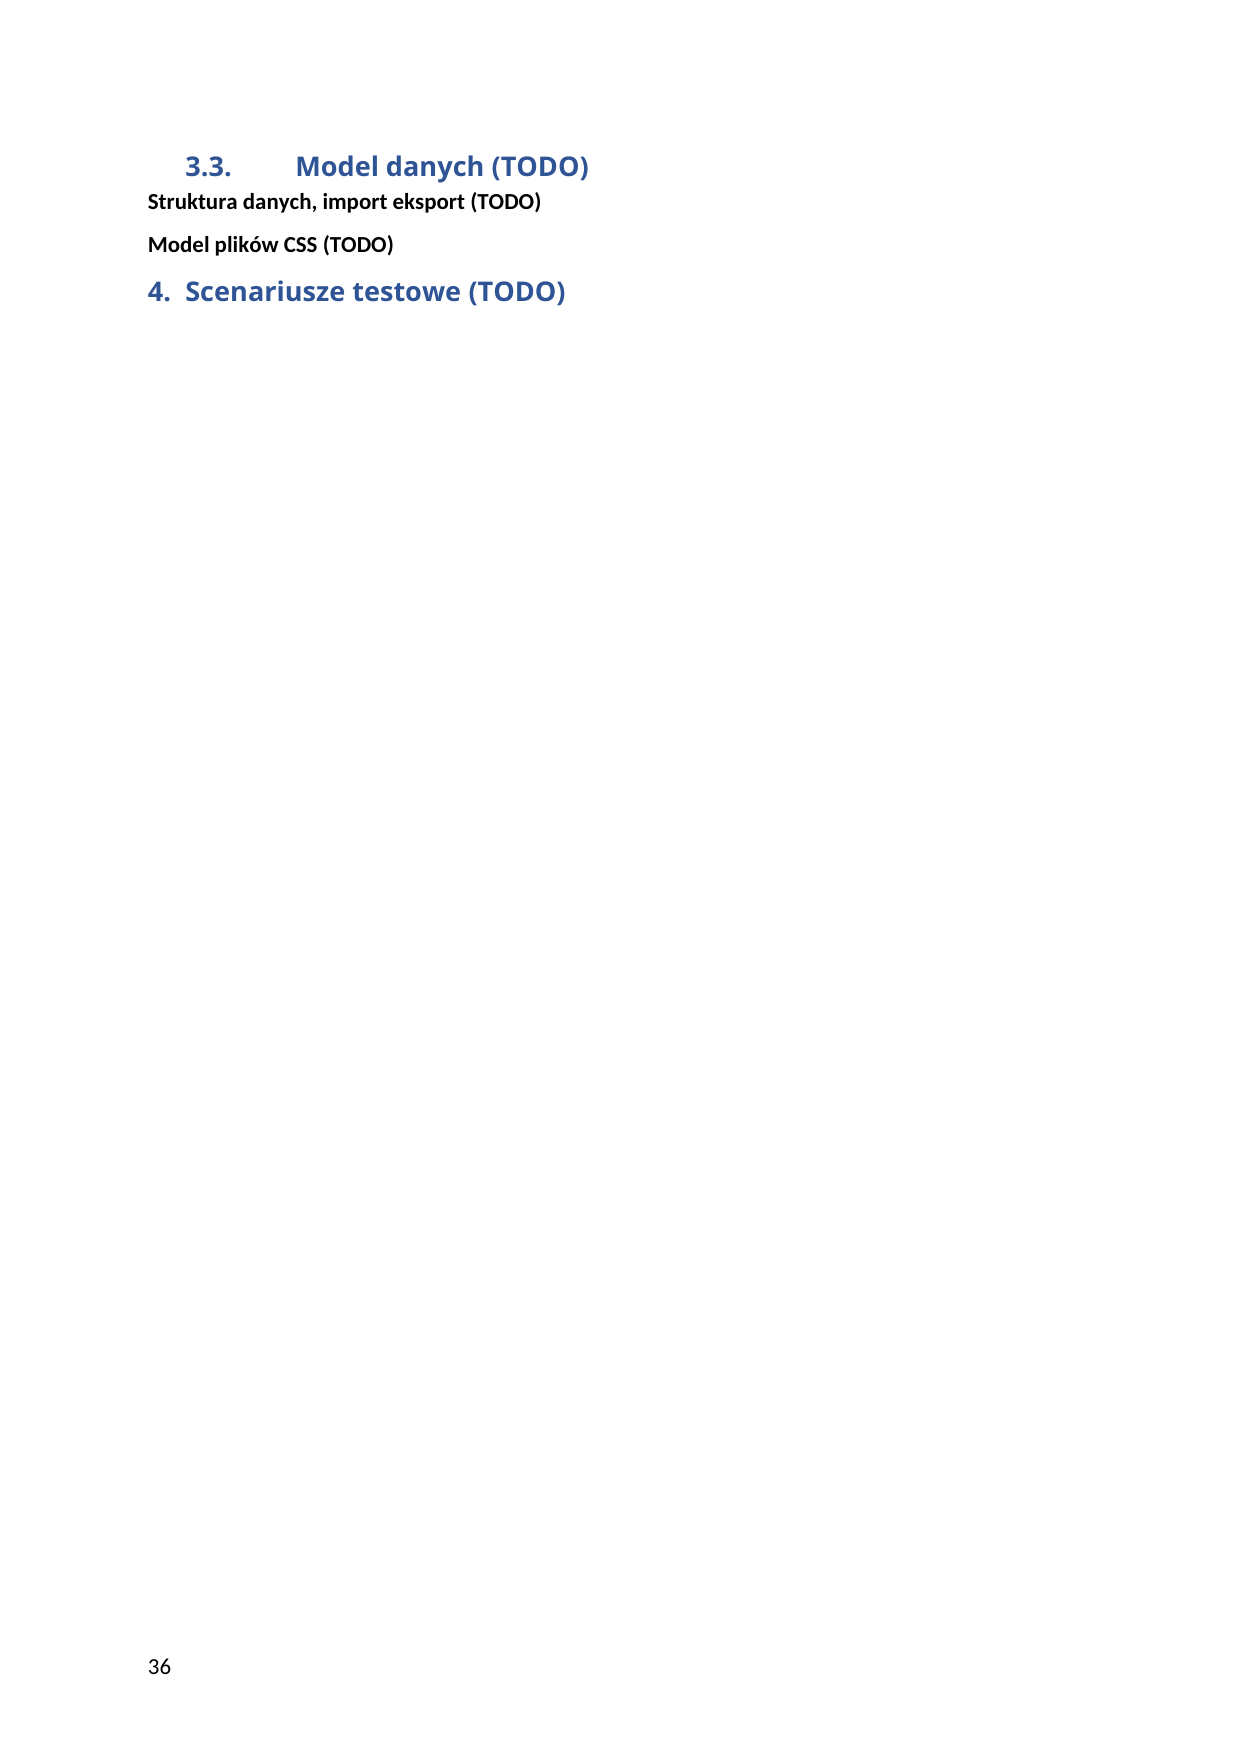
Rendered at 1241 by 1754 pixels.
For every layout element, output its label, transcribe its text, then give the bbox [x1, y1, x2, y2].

text Struktura danych, import eksport (TODO) [148, 187, 1093, 215]
text Model plików CSS (TODO) [148, 230, 1093, 258]
subtitle Model danych (TODO) [185, 148, 1093, 184]
subtitle Scenariusze testowe (TODO) [148, 273, 1093, 310]
